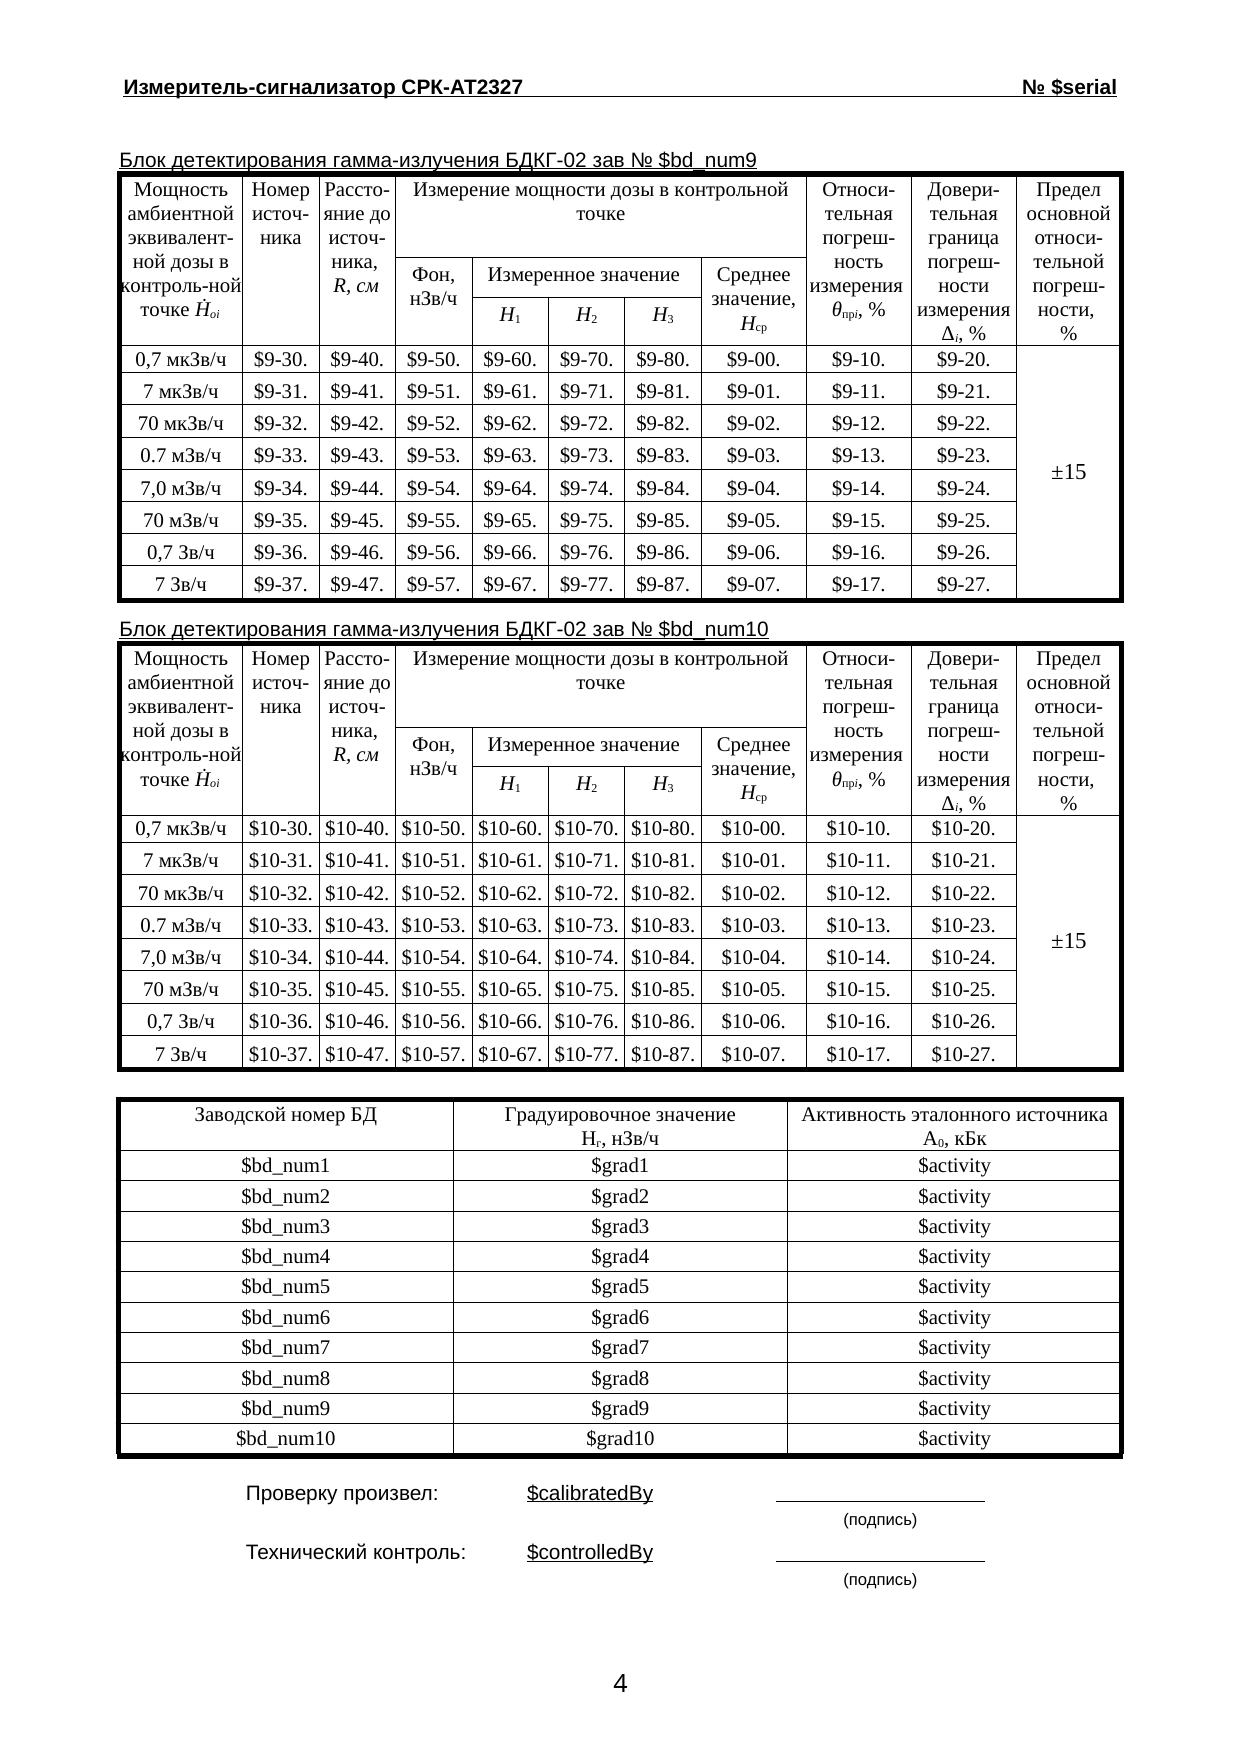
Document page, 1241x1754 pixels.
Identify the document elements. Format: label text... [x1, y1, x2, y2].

table_cell $9-35. [243, 502, 319, 533]
table_cell $10-56. [396, 1004, 472, 1035]
table_cell Среднее значение, Hср [702, 728, 806, 814]
table_cell $9-77. [549, 566, 624, 597]
table_cell $10-20. [912, 816, 1016, 842]
table_cell $9-70. [549, 346, 624, 372]
table_cell [240, 1510, 521, 1534]
table_cell $9-51. [396, 373, 472, 404]
table_cell $10-27. [912, 1036, 1016, 1067]
table_cell $10-25. [912, 971, 1016, 1003]
table_cell $9-00. [702, 346, 806, 372]
table_cell $9-37. [243, 566, 319, 597]
table_cell $9-25. [912, 502, 1016, 533]
table_cell $9-17. [807, 566, 911, 597]
table_cell $10-36. [243, 1004, 319, 1035]
table_cell $9-47. [320, 566, 395, 597]
table_cell $9-23. [912, 438, 1016, 469]
table_cell $9-72. [549, 405, 624, 437]
table_cell $9-07. [702, 566, 806, 597]
table_header $grad4 [454, 1242, 787, 1271]
table_cell $9-04. [702, 470, 806, 501]
table_header $bd_num3 [121, 1212, 453, 1241]
table_cell $10-76. [549, 1004, 624, 1035]
table_header $grad6 [454, 1303, 787, 1332]
table_cell H3 [625, 298, 701, 345]
table_cell 0,7 мкЗв/ч [122, 816, 242, 842]
table_header Заводской номер БД [121, 1102, 453, 1150]
table_cell H1 [473, 298, 548, 345]
table_cell $9-73. [549, 438, 624, 469]
table_cell $9-21. [912, 373, 1016, 404]
table_cell 70 мЗв/ч [122, 971, 242, 1003]
table_cell $9-85. [625, 502, 701, 533]
table_cell Номер источ-ника [243, 646, 319, 814]
table_cell $9-01. [702, 373, 806, 404]
table_cell $10-50. [396, 816, 472, 842]
table_cell 7 Зв/ч [122, 566, 242, 597]
table_header $bd_num6 [121, 1303, 453, 1332]
table_cell $10-61. [473, 843, 548, 874]
table_cell $10-16. [807, 1004, 911, 1035]
table_header $bd_num1 [121, 1151, 453, 1180]
table_cell $9-03. [702, 438, 806, 469]
table_cell Мощность амбиентной эквивалент-ной дозы в контроль-ной точке Ḣoi [122, 177, 242, 345]
table_cell $10-02. [702, 875, 806, 906]
table_cell $10-66. [473, 1004, 548, 1035]
table_cell $10-45. [320, 971, 395, 1003]
table_cell $10-04. [702, 939, 806, 970]
table_cell Предел основной относи-тельной погреш-ности, % [1017, 646, 1119, 814]
table_header $bd_num7 [121, 1333, 453, 1362]
table_cell $9-87. [625, 566, 701, 597]
table_cell 0,7 Зв/ч [122, 1004, 242, 1035]
table_cell $10-33. [243, 907, 319, 938]
table_cell $9-61. [473, 373, 548, 404]
table_cell Фон, нЗв/ч [396, 728, 472, 814]
table_cell $9-75. [549, 502, 624, 533]
table_header $grad9 [454, 1394, 787, 1423]
table_header $activity [788, 1212, 1119, 1241]
table_cell $9-27. [912, 566, 1016, 597]
table_cell $9-30. [243, 346, 319, 372]
table_cell $10-74. [549, 939, 624, 970]
table_header Блок детектирования гамма-излучения БДКГ-02 зав № $bd_num10 [119, 603, 1121, 641]
table_cell $9-16. [807, 534, 911, 565]
table_cell Измерение мощности дозы в контрольной точке [396, 646, 806, 727]
table_cell $controlledBy [521, 1534, 760, 1569]
table_cell $9-15. [807, 502, 911, 533]
table_cell H2 [549, 298, 624, 345]
table_cell $9-60. [473, 346, 548, 372]
table_cell $9-40. [320, 346, 395, 372]
table_cell 0,7 Зв/ч [122, 534, 242, 565]
table_cell Технический контроль: [240, 1534, 521, 1569]
table_cell $9-74. [549, 470, 624, 501]
table_cell $10-47. [320, 1036, 395, 1067]
table_header $calibratedBy [521, 1475, 760, 1510]
table_cell $10-03. [702, 907, 806, 938]
table_cell $10-55. [396, 971, 472, 1003]
table_cell $9-67. [473, 566, 548, 597]
table_cell $10-60. [473, 816, 548, 842]
table_cell Измерение мощности дозы в контрольной точке [396, 177, 806, 257]
table_cell 7 мкЗв/ч [122, 373, 242, 404]
table_cell $10-77. [549, 1036, 624, 1067]
table_cell $10-80. [625, 816, 701, 842]
table_cell $9-10. [807, 346, 911, 372]
table_cell $10-41. [320, 843, 395, 874]
table_cell $10-82. [625, 875, 701, 906]
table_cell $10-26. [912, 1004, 1016, 1035]
table_cell $9-53. [396, 438, 472, 469]
table_cell $10-42. [320, 875, 395, 906]
table_cell $10-57. [396, 1036, 472, 1067]
table_header $grad3 [454, 1212, 787, 1241]
table_cell $9-84. [625, 470, 701, 501]
table_cell 7 мкЗв/ч [122, 843, 242, 874]
table_cell $10-07. [702, 1036, 806, 1067]
table_header $grad2 [454, 1181, 787, 1211]
table_cell $10-63. [473, 907, 548, 938]
table_cell $10-21. [912, 843, 1016, 874]
table_header $grad8 [454, 1363, 787, 1392]
table_cell $10-86. [625, 1004, 701, 1035]
table_cell $9-42. [320, 405, 395, 437]
table_cell H2 [549, 767, 624, 814]
table_cell Фон, нЗв/ч [396, 258, 472, 345]
table_cell $9-44. [320, 470, 395, 501]
table_cell $10-10. [807, 816, 911, 842]
table_cell $9-02. [702, 405, 806, 437]
table_cell 0,7 мкЗв/ч [122, 346, 242, 372]
table_header Градуировочное значение Нг, нЗв/ч [454, 1102, 787, 1150]
table_header $activity [788, 1151, 1119, 1180]
table_cell $10-71. [549, 843, 624, 874]
table_cell $10-51. [396, 843, 472, 874]
table_cell $10-05. [702, 971, 806, 1003]
table_header $bd_num10 [121, 1424, 453, 1453]
table_header $activity [788, 1394, 1119, 1423]
table_cell ±15 [1017, 346, 1119, 597]
table_cell $9-82. [625, 405, 701, 437]
table_cell $10-70. [549, 816, 624, 842]
table_cell $9-31. [243, 373, 319, 404]
table_cell Довери-тельная граница погреш-ности измерения Δi, % [912, 646, 1016, 814]
table_cell $10-23. [912, 907, 1016, 938]
table_cell [521, 1570, 760, 1593]
table_cell $10-14. [807, 939, 911, 970]
table_cell $10-17. [807, 1036, 911, 1067]
table_cell 70 мкЗв/ч [122, 875, 242, 906]
table_header [760, 1475, 1000, 1510]
table_cell $10-35. [243, 971, 319, 1003]
table_cell Мощность амбиентной эквивалент-ной дозы в контроль-ной точке Ḣoi [122, 646, 242, 814]
table_cell $9-14. [807, 470, 911, 501]
table_cell (подпись) [760, 1510, 1000, 1534]
table_header $grad1 [454, 1151, 787, 1180]
table_header $activity [788, 1333, 1119, 1362]
table_cell $10-01. [702, 843, 806, 874]
table_cell $10-62. [473, 875, 548, 906]
table_cell $9-26. [912, 534, 1016, 565]
table_cell $10-40. [320, 816, 395, 842]
table_cell $10-24. [912, 939, 1016, 970]
table_cell $9-24. [912, 470, 1016, 501]
table_cell $9-45. [320, 502, 395, 533]
table_cell [521, 1510, 760, 1534]
table_cell $9-83. [625, 438, 701, 469]
table_cell $9-57. [396, 566, 472, 597]
table_cell H1 [473, 767, 548, 814]
table_cell [760, 1534, 1000, 1569]
table_cell Измеренное значение [473, 728, 701, 766]
table_cell $9-43. [320, 438, 395, 469]
table_cell $10-87. [625, 1036, 701, 1067]
table_cell $10-22. [912, 875, 1016, 906]
table_cell 7,0 мЗв/ч [122, 470, 242, 501]
table_cell 7,0 мЗв/ч [122, 939, 242, 970]
table_cell $10-72. [549, 875, 624, 906]
table_cell 70 мкЗв/ч [122, 405, 242, 437]
table_cell $10-44. [320, 939, 395, 970]
table_header $grad7 [454, 1333, 787, 1362]
table_cell $10-52. [396, 875, 472, 906]
table_cell $9-64. [473, 470, 548, 501]
table_cell $10-30. [243, 816, 319, 842]
table_cell $9-41. [320, 373, 395, 404]
table_cell Предел основной относи-тельной погреш-ности, % [1017, 177, 1119, 345]
table_cell $10-75. [549, 971, 624, 1003]
table_cell $10-31. [243, 843, 319, 874]
table_cell Номер источ-ника [243, 177, 319, 345]
table_cell $9-62. [473, 405, 548, 437]
table_header $grad10 [454, 1424, 787, 1453]
table_cell $9-11. [807, 373, 911, 404]
table_header Активность эталонного источника А0, кБк [788, 1102, 1119, 1150]
table_cell $9-05. [702, 502, 806, 533]
table_header $bd_num2 [121, 1181, 453, 1211]
table_cell $9-13. [807, 438, 911, 469]
table_cell 70 мЗв/ч [122, 502, 242, 533]
table_cell $9-52. [396, 405, 472, 437]
table_cell $9-63. [473, 438, 548, 469]
table_cell $10-64. [473, 939, 548, 970]
table_header $activity [788, 1181, 1119, 1211]
table_cell Измеренное значение [473, 258, 701, 297]
table_cell $9-20. [912, 346, 1016, 372]
table_cell $10-83. [625, 907, 701, 938]
table_header $activity [788, 1242, 1119, 1271]
table_cell Довери-тельная граница погреш-ности измерения Δi, % [912, 177, 1016, 345]
table_cell $9-32. [243, 405, 319, 437]
table_cell 7 Зв/ч [122, 1036, 242, 1067]
table_cell $9-76. [549, 534, 624, 565]
table_cell $10-81. [625, 843, 701, 874]
table_cell $10-65. [473, 971, 548, 1003]
table_header $bd_num4 [121, 1242, 453, 1271]
table_cell $9-33. [243, 438, 319, 469]
table_cell Относи-тельная погреш-ность измерения θпрi, % [807, 646, 911, 814]
table_cell $9-22. [912, 405, 1016, 437]
table_cell $10-15. [807, 971, 911, 1003]
table_header $bd_num5 [121, 1272, 453, 1302]
table_cell $9-46. [320, 534, 395, 565]
table_cell $9-54. [396, 470, 472, 501]
table_cell $9-12. [807, 405, 911, 437]
table_cell Относи-тельная погреш-ность измерения θпрi, % [807, 177, 911, 345]
table_cell $10-84. [625, 939, 701, 970]
table_header $activity [788, 1272, 1119, 1302]
table_cell $9-06. [702, 534, 806, 565]
table_header $bd_num9 [121, 1394, 453, 1423]
table_cell 0.7 мЗв/ч [122, 907, 242, 938]
table_cell (подпись) [760, 1570, 1000, 1593]
table_cell [240, 1570, 521, 1593]
table_cell $9-66. [473, 534, 548, 565]
table_cell $10-73. [549, 907, 624, 938]
table_cell 0.7 мЗв/ч [122, 438, 242, 469]
table_cell $9-86. [625, 534, 701, 565]
table_cell $10-13. [807, 907, 911, 938]
table_cell $10-85. [625, 971, 701, 1003]
table_header $activity [788, 1424, 1119, 1453]
table_cell Рассто-яние до источ-ника, R, см [320, 177, 395, 345]
table_header $grad5 [454, 1272, 787, 1302]
table_cell $10-06. [702, 1004, 806, 1035]
table_header $activity [788, 1363, 1119, 1392]
table_cell $10-00. [702, 816, 806, 842]
table_cell $10-32. [243, 875, 319, 906]
table_cell $9-56. [396, 534, 472, 565]
table_cell $10-43. [320, 907, 395, 938]
table_cell $9-36. [243, 534, 319, 565]
table_cell Среднее значение, Hср [702, 258, 806, 345]
table_cell $10-11. [807, 843, 911, 874]
table_cell $10-12. [807, 875, 911, 906]
table_header Блок детектирования гамма-излучения БДКГ-02 зав № $bd_num9 [119, 135, 1121, 171]
table_cell $10-46. [320, 1004, 395, 1035]
table_cell $10-54. [396, 939, 472, 970]
table_cell $9-34. [243, 470, 319, 501]
table_header [117, 1459, 1123, 1475]
table_cell $9-55. [396, 502, 472, 533]
table_cell $10-53. [396, 907, 472, 938]
table_cell Рассто-яние до источ-ника, R, см [320, 646, 395, 814]
table_cell $9-71. [549, 373, 624, 404]
table_cell $9-80. [625, 346, 701, 372]
table_cell $9-81. [625, 373, 701, 404]
table_header $activity [788, 1303, 1119, 1332]
table_cell $9-50. [396, 346, 472, 372]
table_cell ±15 [1017, 816, 1119, 1067]
table_cell $9-65. [473, 502, 548, 533]
table_header Проверку произвел: [240, 1475, 521, 1510]
table_cell $10-34. [243, 939, 319, 970]
table_cell H3 [625, 767, 701, 814]
table_cell $10-37. [243, 1036, 319, 1067]
table_cell $10-67. [473, 1036, 548, 1067]
table_header $bd_num8 [121, 1363, 453, 1392]
